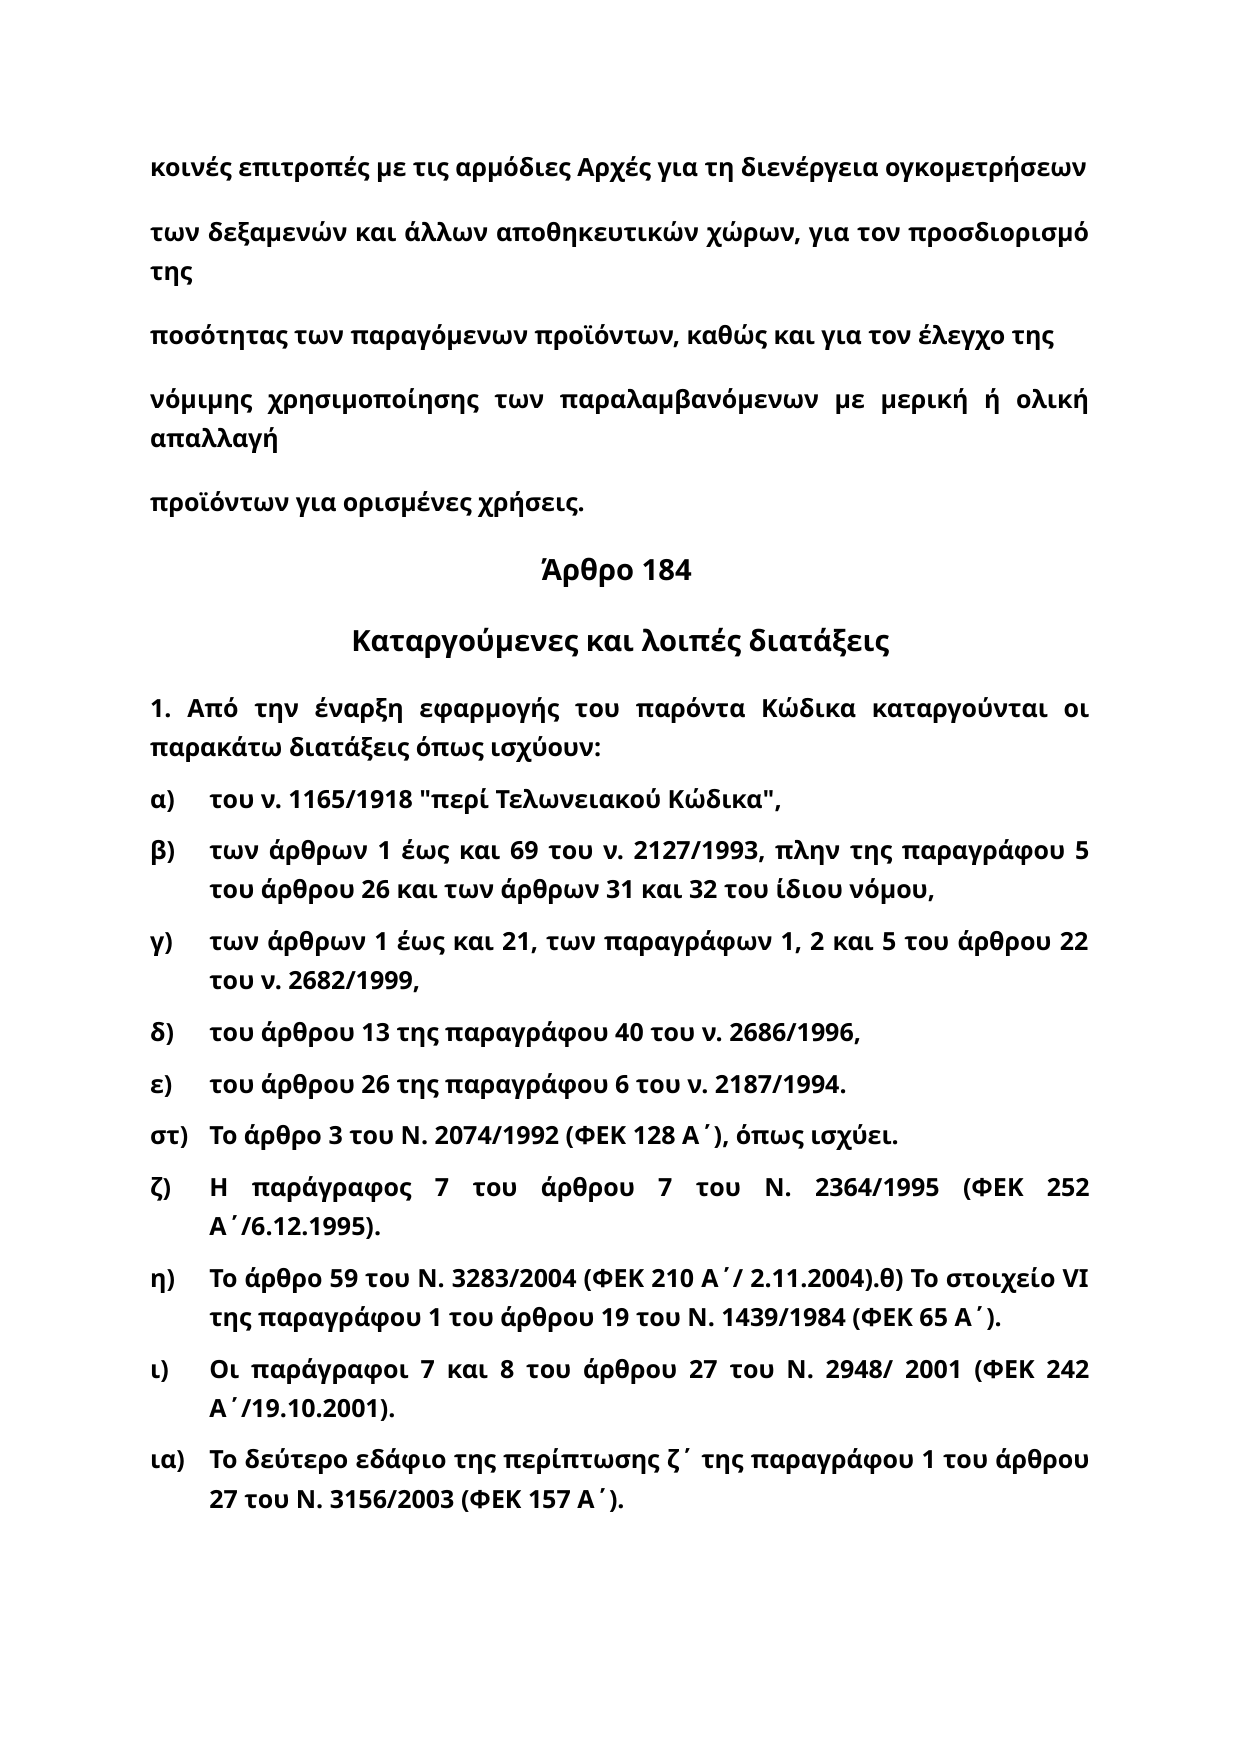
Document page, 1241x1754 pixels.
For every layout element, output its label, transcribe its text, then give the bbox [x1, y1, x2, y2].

text των δεξαμενών και άλλων αποθηκευτικών χώρων, για τον προσδιορισμό της [150, 214, 1090, 287]
list α) του ν. 1165/1918 "περί Τελωνειακού Κώδικα", [150, 781, 1090, 815]
list β) των άρθρων 1 έως και 69 του ν. 2127/1993, πλην της παραγράφου 5 του άρθρου 26 και των άρθρων 31 και 32 του ίδιου νόμου, [150, 833, 1090, 906]
list στ) Το άρθρο 3 του Ν. 2074/1992 (ΦΕΚ 128 Α΄), όπως ισχύει. [150, 1118, 1090, 1152]
text κοινές επιτροπές με τις αρμόδιες Αρχές για τη διενέργεια ογκομετρήσεων [150, 150, 1090, 184]
text ποσότητας των παραγόμενων προϊόντων, καθώς και για τον έλεγχο της [150, 317, 1090, 352]
text 1. Από την έναρξη εφαρμογής του παρόντα Κώδικα καταργούνται οι παρακάτω διατάξεις όπως ισχύουν: [150, 690, 1090, 764]
list ια) Το δεύτερο εδάφιο της περίπτωσης ζ΄ της παραγράφου 1 του άρθρου 27 του Ν. 3156/2003 (ΦΕΚ 157 Α΄). [150, 1442, 1090, 1515]
list γ) των άρθρων 1 έως και 21, των παραγράφων 1, 2 και 5 του άρθρου 22 του ν. 2682/1999, [150, 924, 1090, 997]
subtitle Καταργούμενες και λοιπές διατάξεις [150, 620, 1090, 659]
list ι) Οι παράγραφοι 7 και 8 του άρθρου 27 του Ν. 2948/ 2001 (ΦΕΚ 242 Α΄/19.10.2001). [150, 1351, 1090, 1424]
text προϊόντων για ορισμένες χρήσεις. [150, 485, 1090, 519]
list η) Το άρθρο 59 του Ν. 3283/2004 (ΦΕΚ 210 Α΄/ 2.11.2004).θ) Το στοιχείο VI της παραγράφου 1 του άρθρου 19 του Ν. 1439/1984 (ΦΕΚ 65 Α΄). [150, 1260, 1090, 1334]
list ζ) Η παράγραφος 7 του άρθρου 7 του Ν. 2364/1995 (ΦΕΚ 252 Α΄/6.12.1995). [150, 1169, 1090, 1243]
subtitle Άρθρο 184 [150, 549, 1090, 589]
list δ) του άρθρου 13 της παραγράφου 40 του ν. 2686/1996, [150, 1014, 1090, 1049]
text νόμιμης χρησιμοποίησης των παραλαμβανόμενων με μερική ή ολική απαλλαγή [150, 382, 1090, 455]
list ε) του άρθρου 26 της παραγράφου 6 του ν. 2187/1994. [150, 1066, 1090, 1100]
